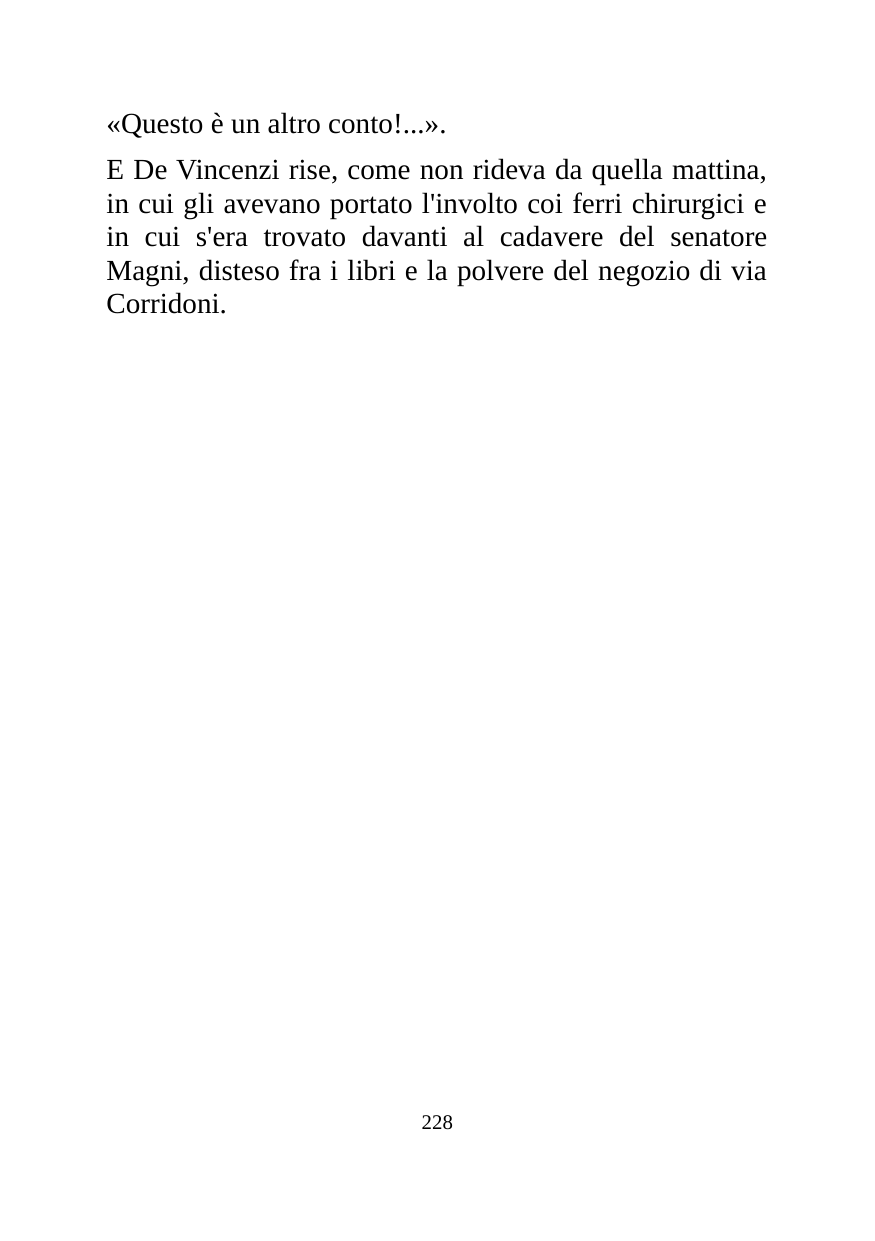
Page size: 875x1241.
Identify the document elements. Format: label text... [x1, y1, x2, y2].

text E De Vincenzi rise, come non rideva da quella mattina, in cui gli avevano portato l'involto coi ferri chirurgici e in cui s'era trovato davanti al cadavere del senatore Magni, disteso fra i libri e la polvere del negozio di via Corridoni. [106, 152, 768, 320]
text «Questo è un altro conto!...». [106, 106, 768, 140]
